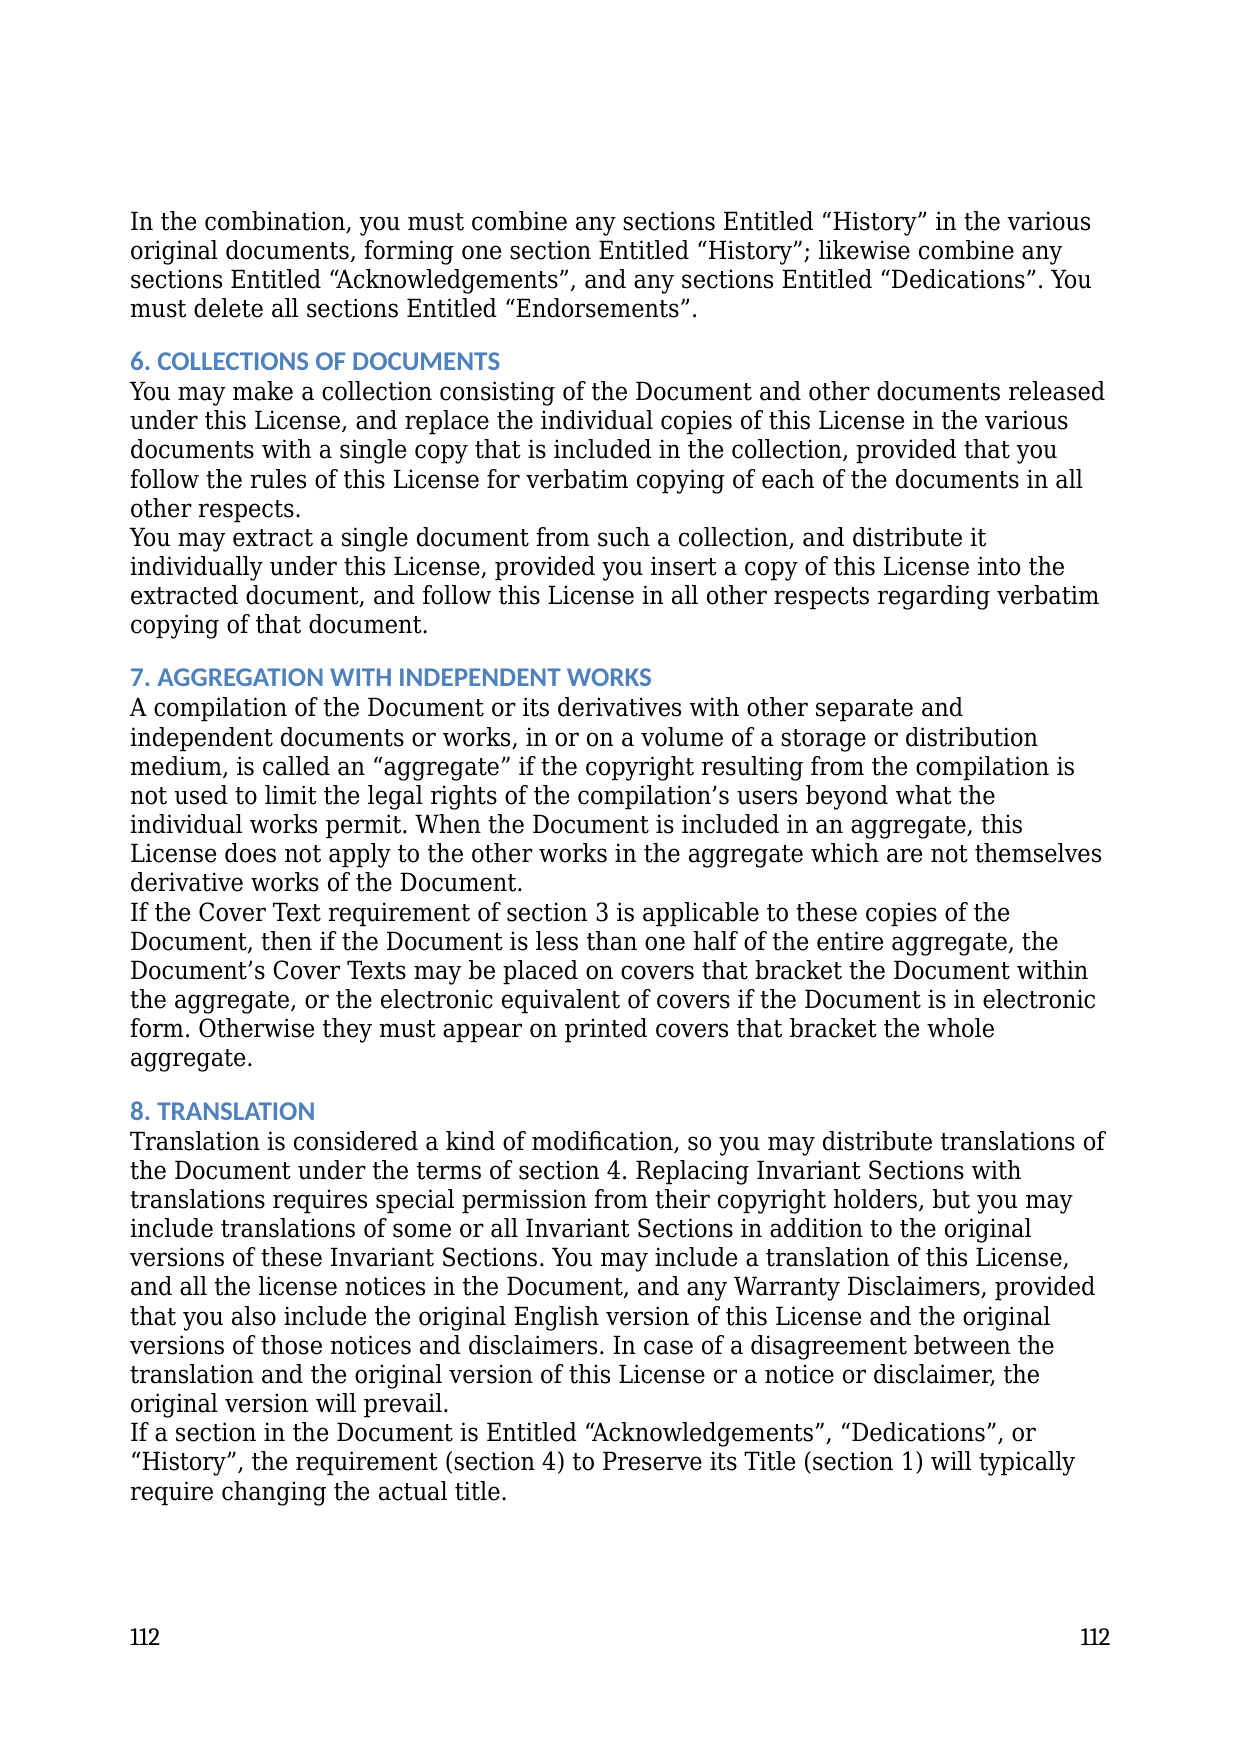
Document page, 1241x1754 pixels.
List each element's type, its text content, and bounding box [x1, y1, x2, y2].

text If the Cover Text requirement of section 3 is applicable to these copies of the Document, then if the Document is less than one half of the entire aggregate, the Document’s Cover Texts may be placed on covers that bracket the Document within the aggregate, or the electronic equivalent of covers if the Document is in electronic form. Otherwise they must appear on printed covers that bracket the whole aggregate. [130, 898, 1110, 1073]
text If a section in the Document is Entitled “Acknowledgements”, “Dedications”, or “History”, the requirement (section 4) to Preserve its Title (section 1) will typically require changing the actual title. [130, 1418, 1110, 1506]
text You may make a collection consisting of the Document and other documents released under this License, and replace the individual copies of this License in the various documents with a single copy that is included in the collection, provided that you follow the rules of this License for verbatim copying of each of the documents in all other respects. [130, 377, 1110, 523]
text In the combination, you must combine any sections Entitled “History” in the various original documents, forming one section Entitled “History”; likewise combine any sections Entitled “Acknowledgements”, and any sections Entitled “Dedications”. You must delete all sections Entitled “Endorsements”. [130, 207, 1110, 323]
text Translation is considered a kind of modification, so you may distribute translations of the Document under the terms of section 4. Replacing Invariant Sections with translations requires special permission from their copyright holders, but you may include translations of some or all Invariant Sections in addition to the original versions of these Invariant Sections. You may include a translation of this License, and all the license notices in the Document, and any Warranty Disclaimers, provided that you also include the original English version of this License and the original versions of those notices and disclaimers. In case of a disagreement between the translation and the original version of this License or a notice or disclaimer, the original version will prevail. [130, 1127, 1110, 1418]
subtitle 8. TRANSLATION [130, 1094, 1110, 1127]
subtitle 7. AGGREGATION WITH INDEPENDENT WORKS [130, 661, 1110, 694]
text You may extract a single document from such a collection, and distribute it individually under this License, provided you insert a copy of this License into the extracted document, and follow this License in all other respects regarding verbatim copying of that document. [130, 523, 1110, 640]
subtitle 6. COLLECTIONS OF DOCUMENTS [130, 344, 1110, 377]
text A compilation of the Document or its derivatives with other separate and independent documents or works, in or on a volume of a storage or distribution medium, is called an “aggregate” if the copyright resulting from the compilation is not used to limit the legal rights of the compilation’s users beyond what the individual works permit. When the Document is included in an aggregate, this License does not apply to the other works in the aggregate which are not themselves derivative works of the Document. [130, 694, 1110, 898]
